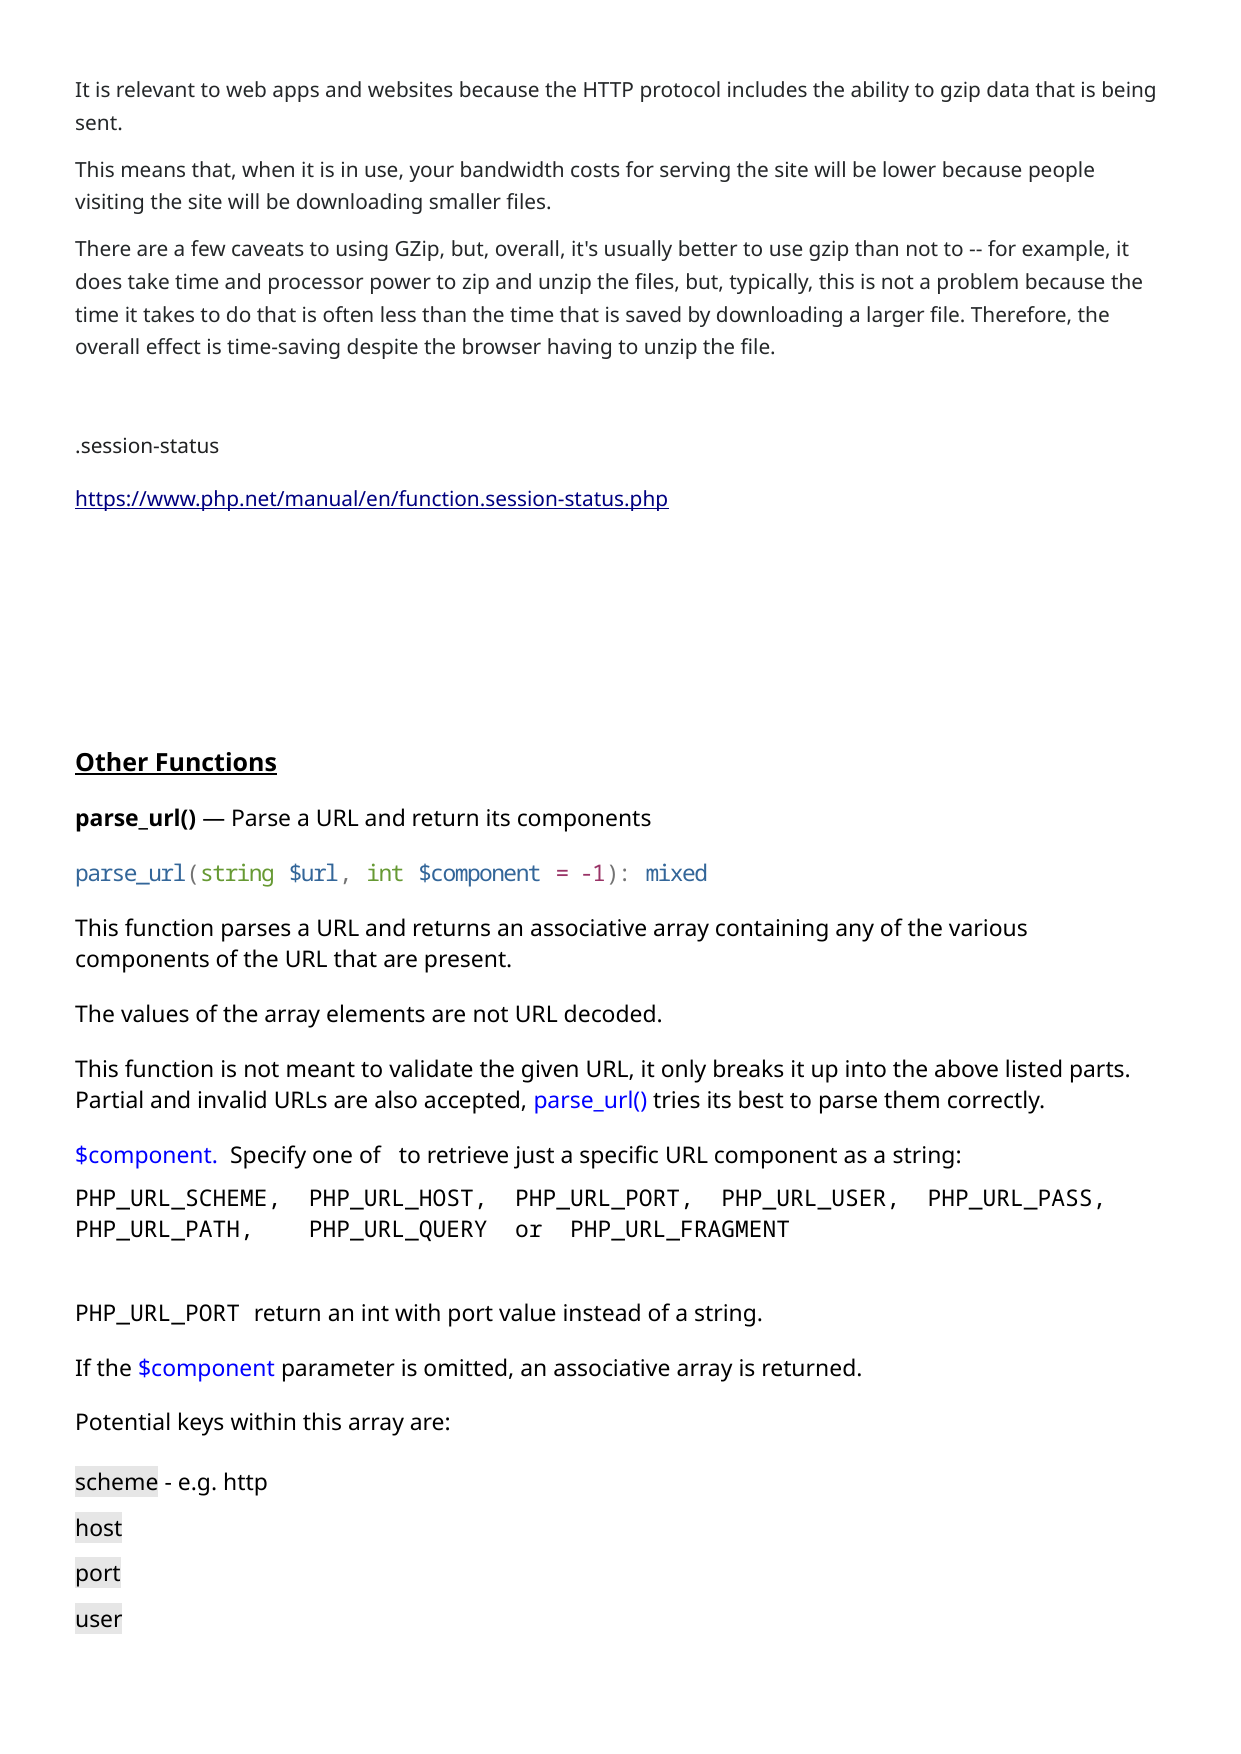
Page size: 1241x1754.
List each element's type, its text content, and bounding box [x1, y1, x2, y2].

text user [75, 1603, 1166, 1634]
text If the $component parameter is omitted, an associative array is returned. [75, 1351, 1166, 1383]
text scheme - e.g. http [75, 1466, 1166, 1497]
text PHP_URL_PATH, PHP_URL_QUERY or PHP_URL_FRAGMENT [75, 1213, 1166, 1244]
text $component. Specify one of to retrieve just a specific URL component as a string: [75, 1139, 1166, 1170]
text parse_url() — Parse a URL and return its components [75, 802, 1166, 833]
text https://www.php.net/manual/en/function.session-status.php [75, 484, 1166, 512]
text This function is not meant to validate the given URL, it only breaks it up into the above listed parts. Partial and invalid URLs are also accepted, parse_url() tries its best to parse them correctly. [75, 1053, 1166, 1115]
text PHP_URL_PORT return an int with port value instead of a string. [75, 1297, 1166, 1328]
text .session-status [75, 432, 1166, 460]
text Other Functions [75, 744, 1166, 778]
text parse_url(string $url, int $component = -1): mixed [75, 857, 1166, 888]
text Potential keys within this array are: [75, 1406, 1166, 1438]
text It is relevant to web apps and websites because the HTTP protocol includes the ability to gzip data that is being sent. [75, 75, 1166, 136]
text port [75, 1557, 1166, 1588]
text PHP_URL_SCHEME, PHP_URL_HOST, PHP_URL_PORT, PHP_URL_USER, PHP_URL_PASS, [75, 1182, 1166, 1213]
text host [75, 1512, 1166, 1543]
text The values of the array elements are not URL decoded. [75, 998, 1166, 1029]
text This function parses a URL and returns an associative array containing any of the various components of the URL that are present. [75, 912, 1166, 974]
text This means that, when it is in use, your bandwidth costs for serving the site will be lower because people visiting the site will be downloading smaller files. [75, 155, 1166, 216]
text There are a few caveats to using GZip, but, overall, it's usually better to use gzip than not to -- for example, it does take time and processor power to zip and unzip the files, but, typically, this is not a problem because the time it takes to do that is often less than the time that is saved by downloading a larger file. Therefore, the overall effect is time-saving despite the browser having to unzip the file. [75, 234, 1166, 361]
